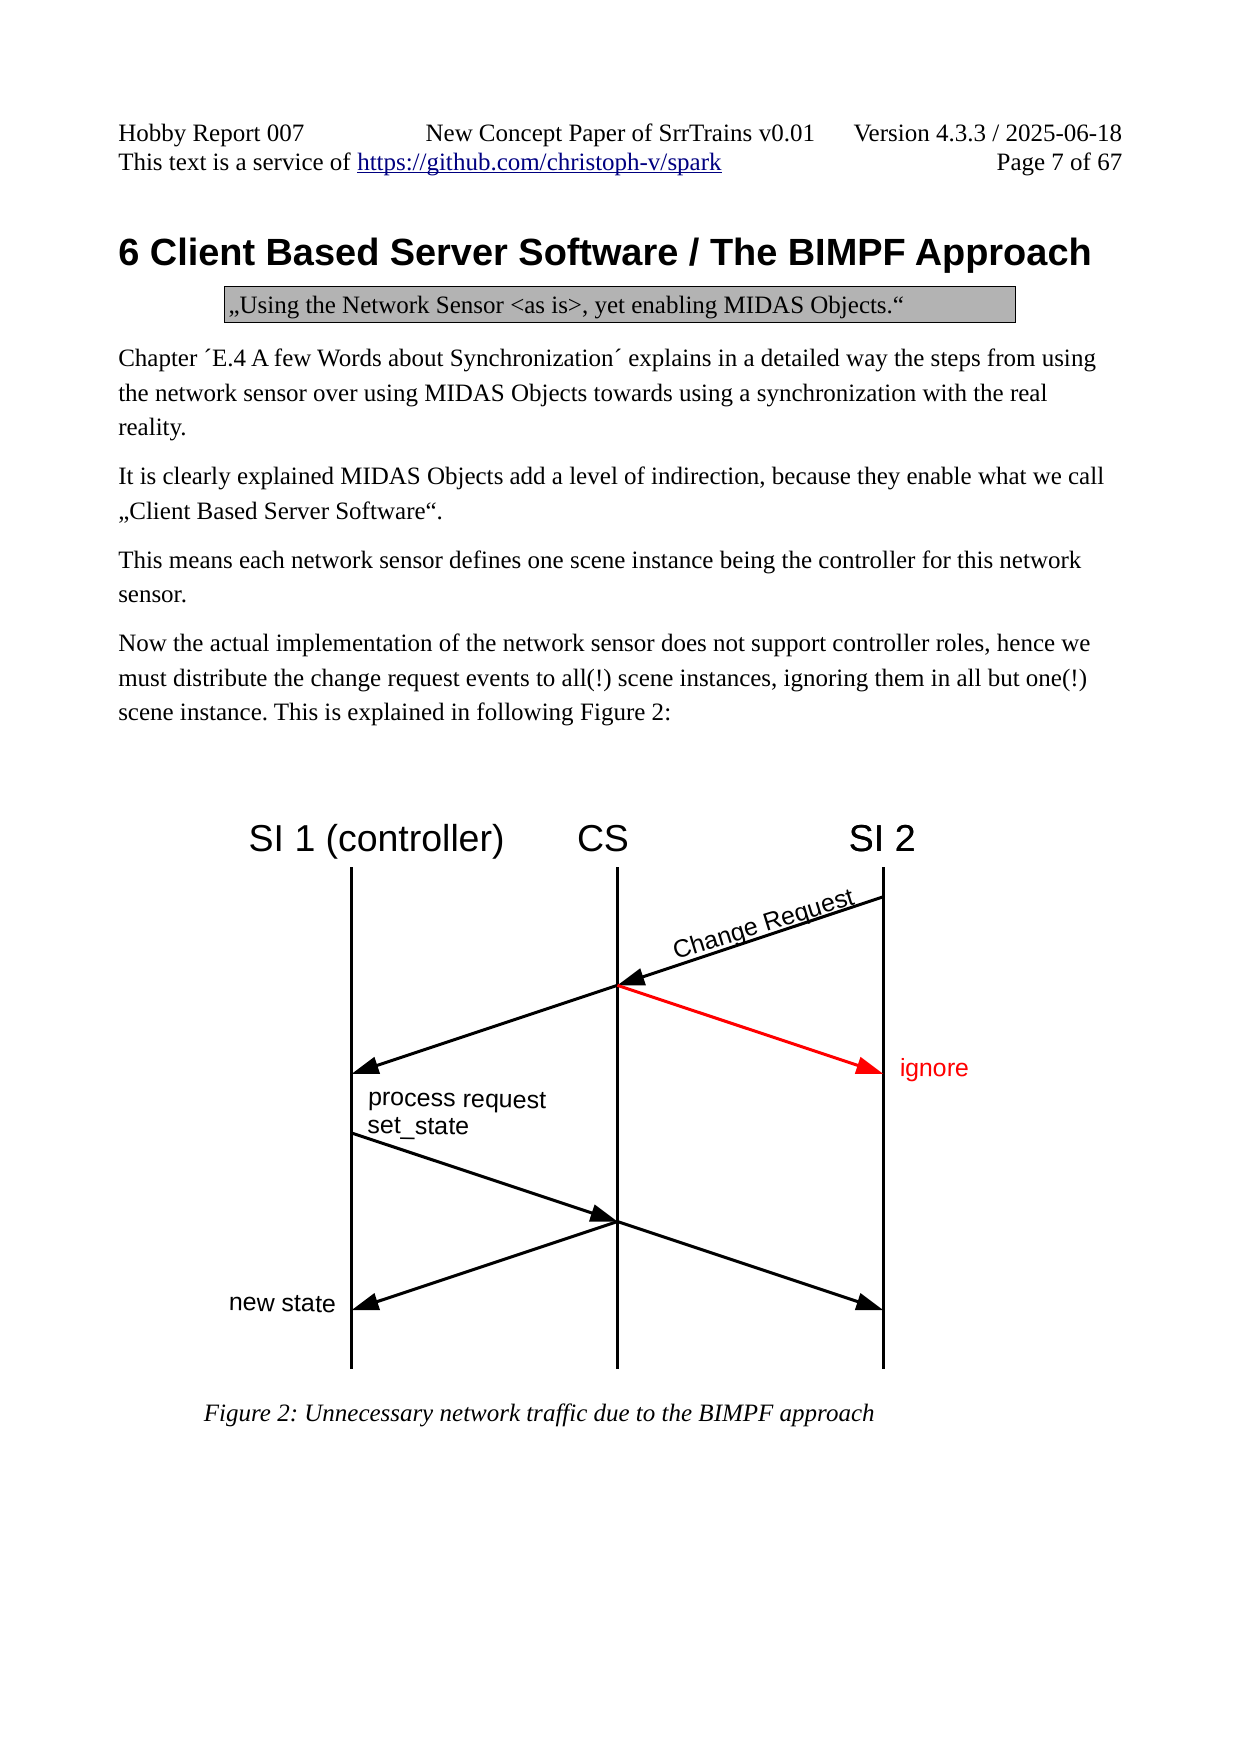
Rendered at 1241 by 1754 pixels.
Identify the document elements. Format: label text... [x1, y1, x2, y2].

text It is clearly explained MIDAS Objects add a level of indirection, because they enable what we call „Client Based Server Software“. [118, 461, 1122, 524]
text „Using the Network Sensor <as is>, yet enabling MIDAS Objects.“ [225, 287, 1015, 322]
text Chapter ´E.4 A few Words about Synchronization´ explains in a detailed way the steps from using the network sensor over using MIDAS Objects towards using a synchronization with the real reality. [118, 343, 1122, 441]
subtitle 6 Client Based Server Software / The BIMPF Approach [118, 230, 1122, 274]
text Figure 2: Unnecessary network traffic due to the BIMPF approach [204, 808, 1036, 1427]
text Now the actual implementation of the network sensor does not support controller roles, hence we must distribute the change request events to all(!) scene instances, ignoring them in all but one(!) scene instance. This is explained in following Figure 2: [118, 628, 1122, 726]
text This means each network sensor defines one scene instance being the controller for this network sensor. [118, 545, 1122, 608]
